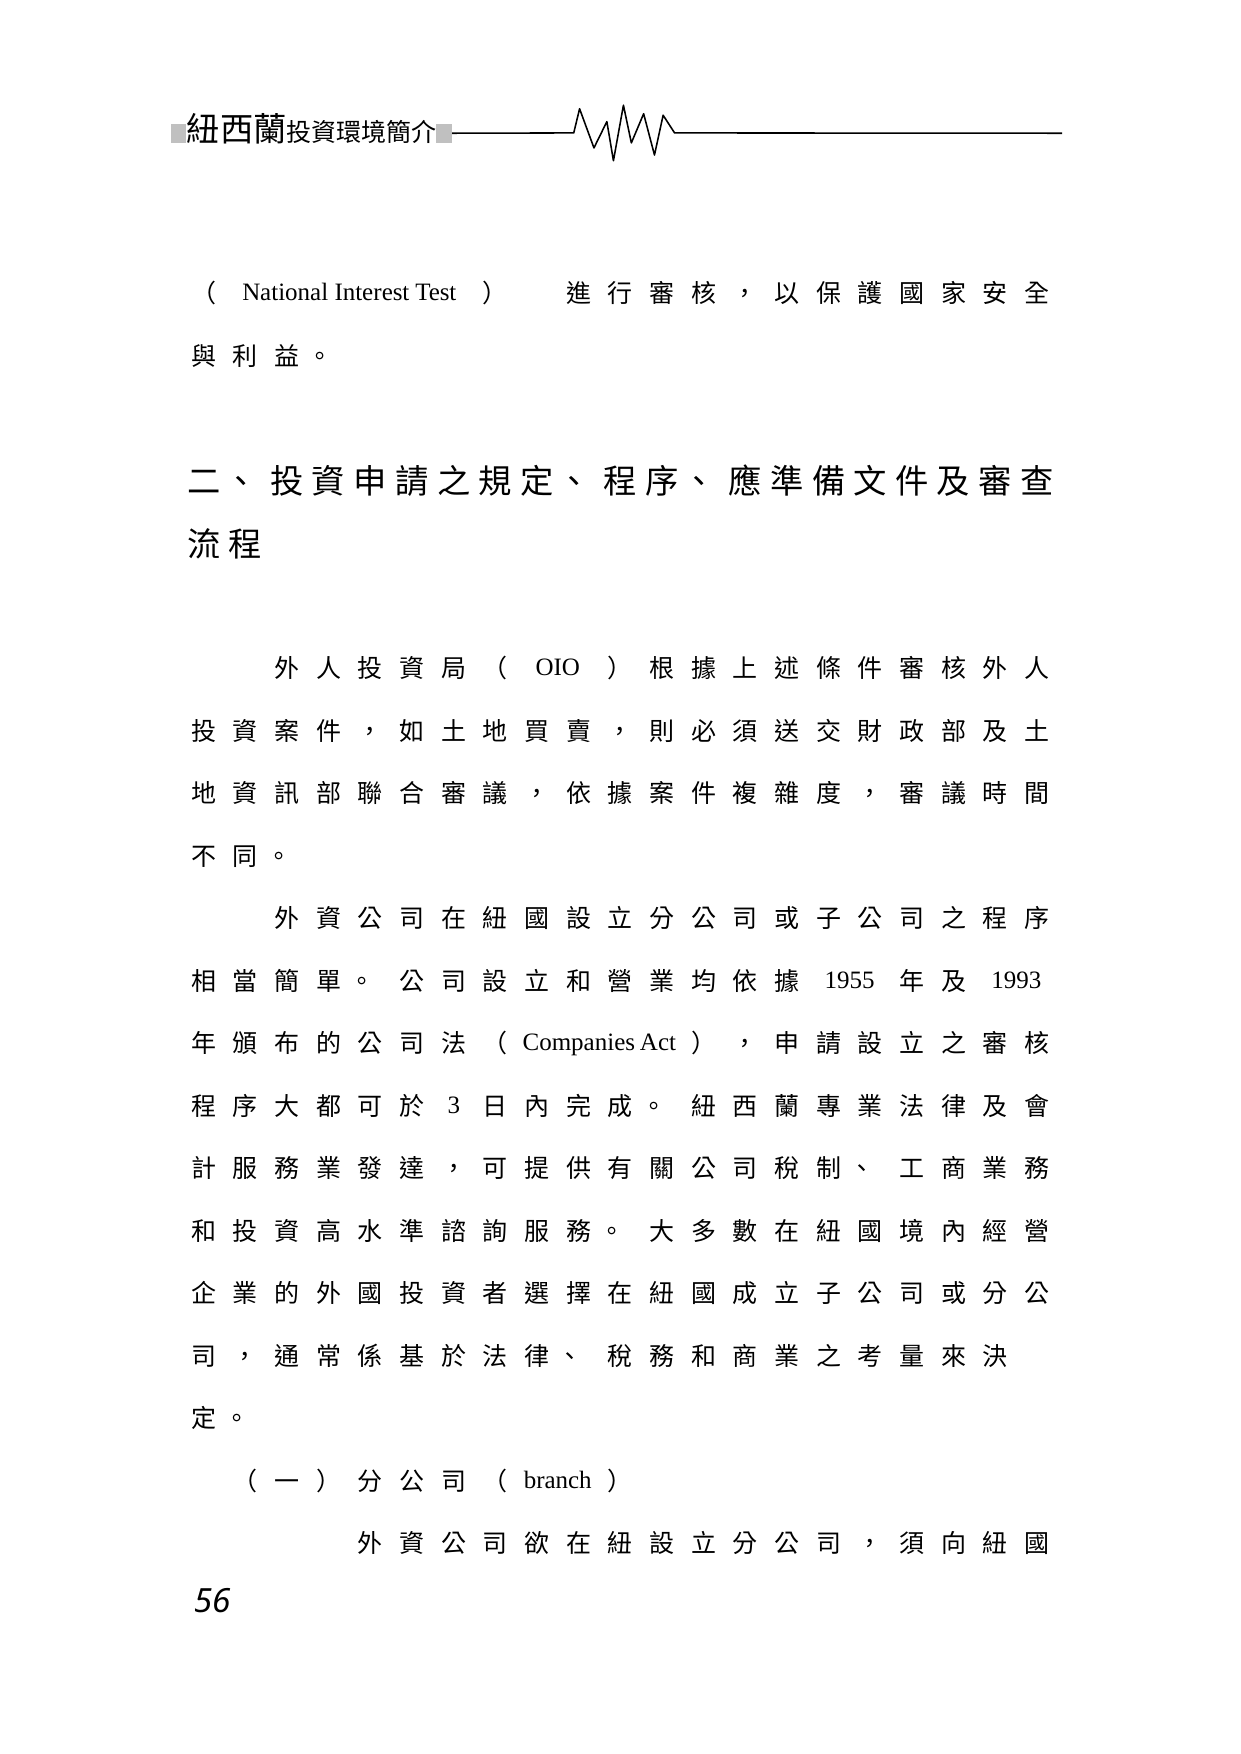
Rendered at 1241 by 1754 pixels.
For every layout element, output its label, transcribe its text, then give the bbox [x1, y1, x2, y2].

text 外資公司在紐國設立分公司或子公司之程序相當簡單。公司設立和營業均依據1955年及1993年頒布的公司法（Companies Act），申請設立之審核程序大都可於3日內完成。紐西蘭專業法律及會計服務業發達，可提供有關公司稅制、工商業務和投資高水準諮詢服務。大多數在紐國境內經營企業的外國投資者選擇在紐國成立子公司或分公司，通常係基於法律、稅務和商業之考量來決定。 [183, 875, 1058, 1438]
text （一）分公司（branch） [207, 1438, 1058, 1500]
text 外資公司欲在紐設立分公司，須向紐國 [281, 1500, 1058, 1563]
text 二、投資申請之規定、程序、應準備文件及審查流程 [183, 438, 1058, 563]
text （National Interest Test） 進行審核，以保護國家安全與利益。 [183, 250, 1058, 375]
text 外人投資局（OIO）根據上述條件審核外人投資案件，如土地買賣，則必須送交財政部及土地資訊部聯合審議，依據案件複雜度，審議時間不同。 [183, 625, 1058, 875]
